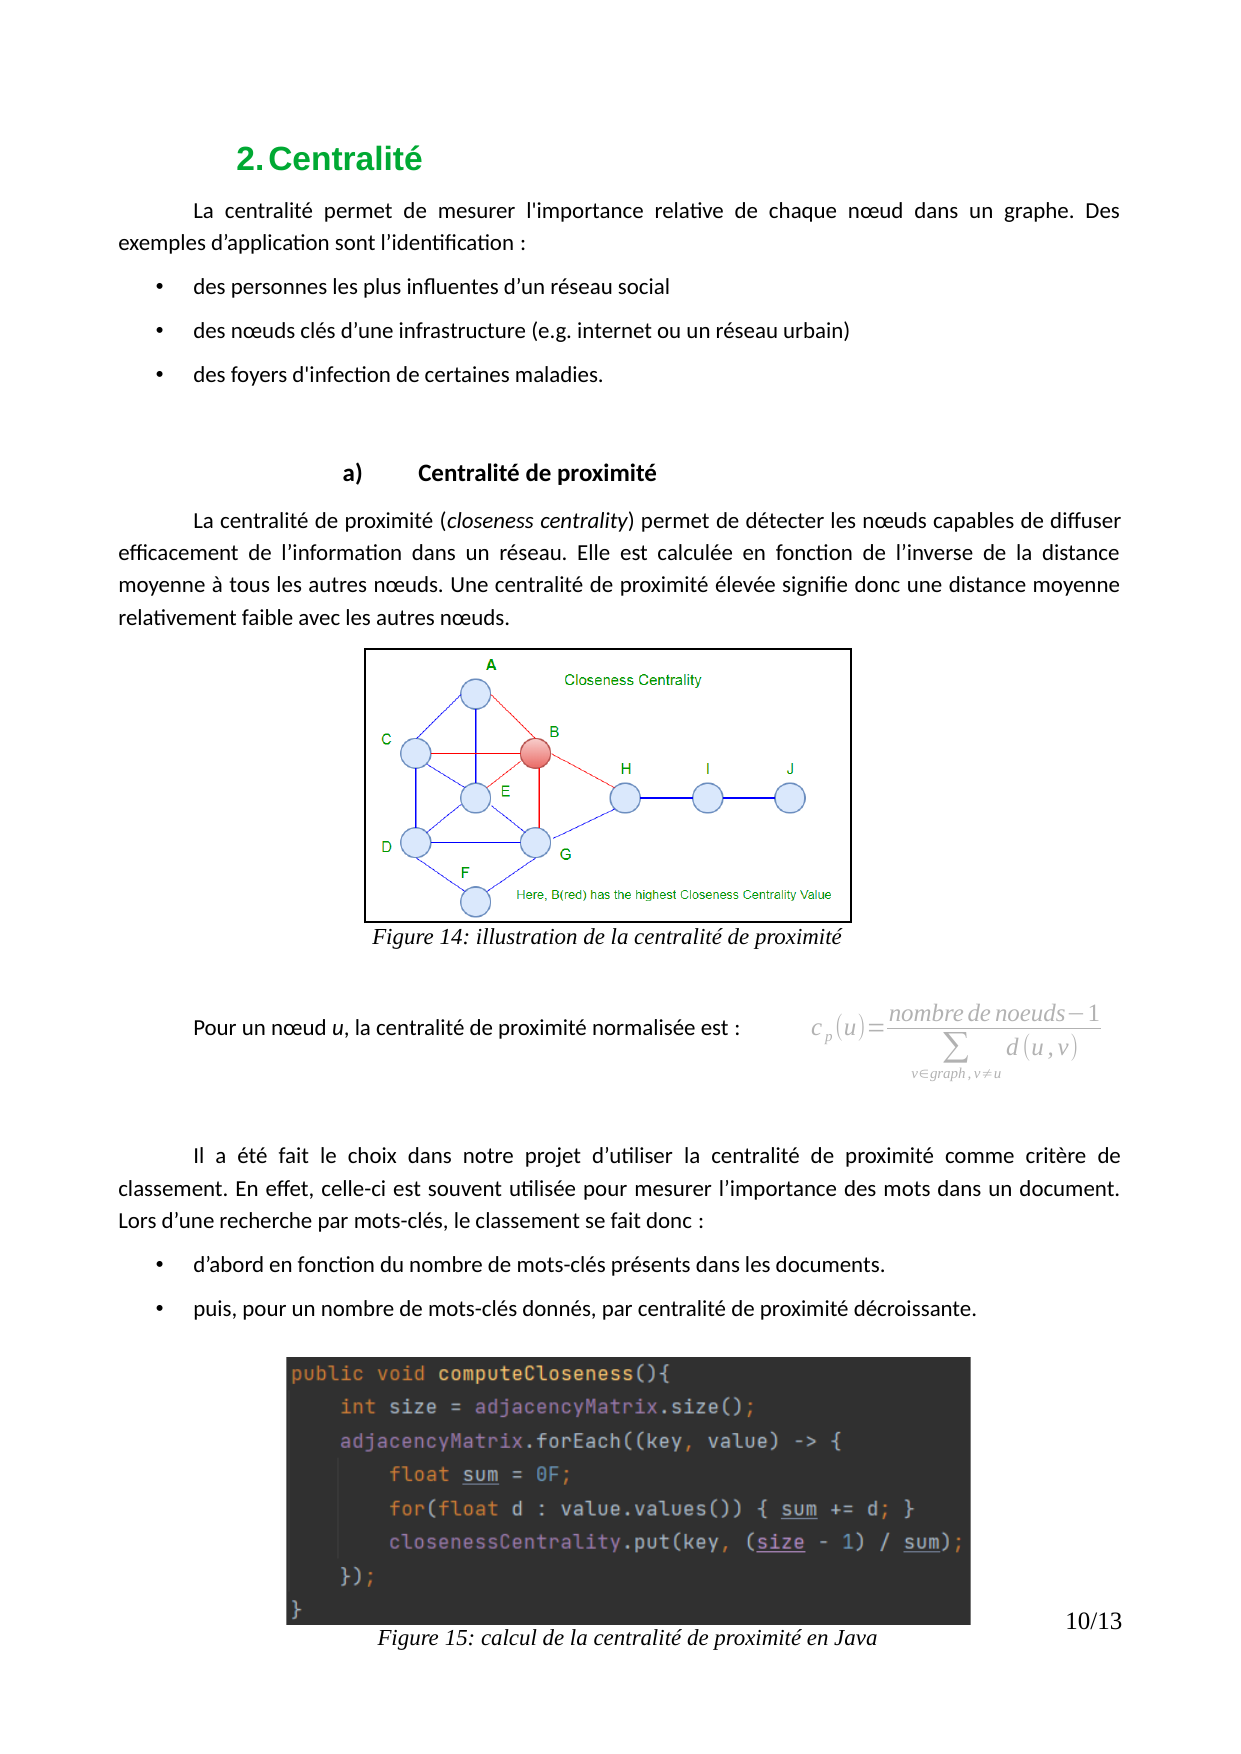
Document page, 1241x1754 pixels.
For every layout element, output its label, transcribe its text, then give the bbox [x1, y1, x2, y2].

subtitle Centralité [236, 139, 1122, 178]
list puis, pour un nombre de mots-clés donnés, par centralité de proximité décroissante. [156, 1294, 1122, 1322]
text Pour un nœud u, la centralité de proximité normalisée est : [118, 999, 1122, 1081]
text La centralité permet de mesurer l'importance relative de chaque nœud dans un graphe. Des exemples d’application sont l’identification : [118, 196, 1122, 256]
list des personnes les plus influentes d’un réseau social [156, 272, 1122, 300]
list d’abord en fonction du nombre de mots-clés présents dans les documents. [156, 1250, 1122, 1278]
picture [366, 650, 850, 921]
list des nœuds clés d’une infrastructure (e.g. internet ou un réseau urbain) [156, 316, 1122, 344]
text Figure 14: illustration de la centralité de proximité [364, 923, 852, 949]
text La centralité de proximité (closeness centrality) permet de détecter les nœuds capables de diffuser efficacement de l’information dans un réseau. Elle est calculée en fonction de l’inverse de la distance moyenne à tous les autres nœuds. Une centralité de proximité élevée signifie donc une distance moyenne relativement faible avec les autres nœuds. [118, 506, 1122, 631]
subtitle Centralité de proximité [342, 457, 1122, 488]
picture [286, 1357, 971, 1625]
text Figure 15: calcul de la centralité de proximité en Java [286, 1625, 971, 1651]
list des foyers d'infection de certaines maladies. [156, 360, 1122, 388]
text Il a été fait le choix dans notre projet d’utiliser la centralité de proximité comme critère de classement. En effet, celle-ci est souvent utilisée pour mesurer l’importance des mots dans un document. Lors d’une recherche par mots-clés, le classement se fait donc : [118, 1141, 1122, 1234]
